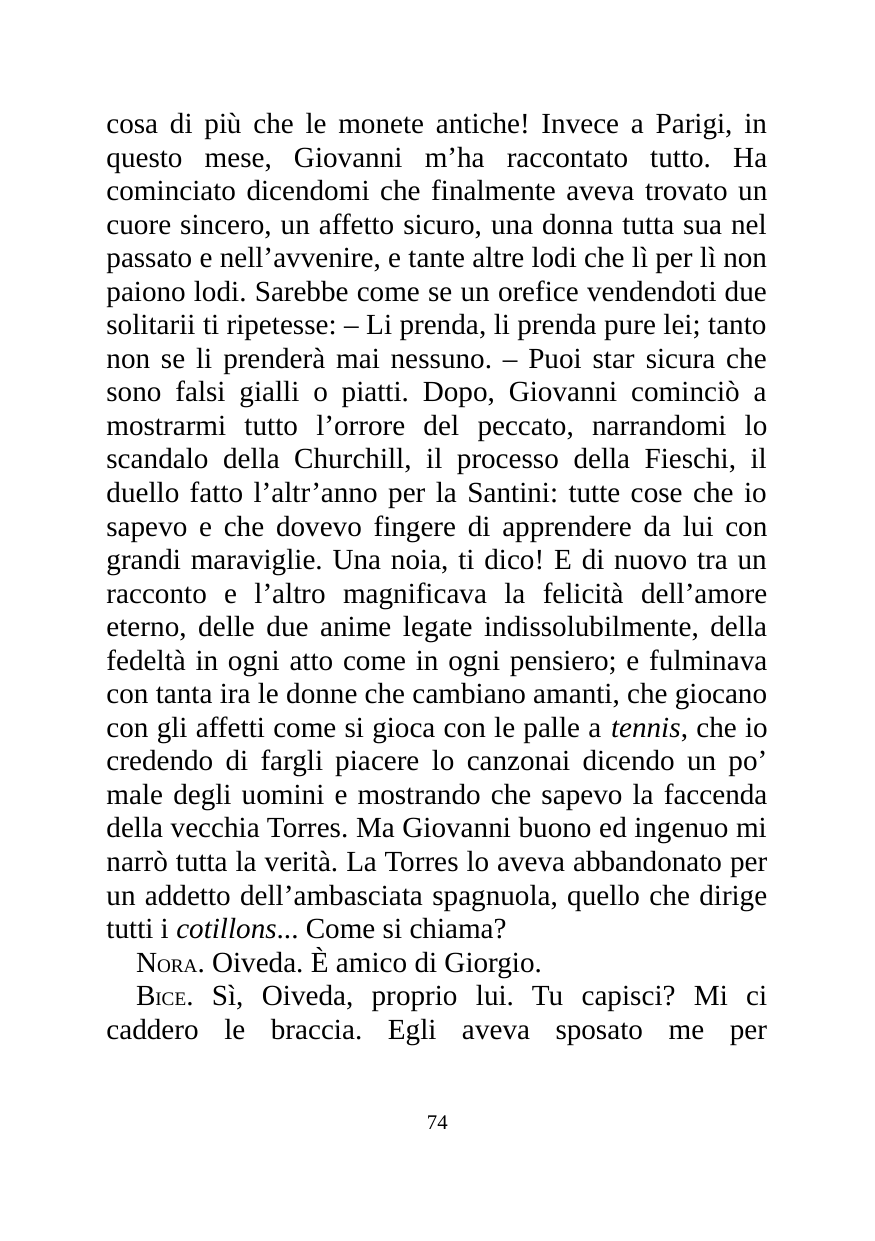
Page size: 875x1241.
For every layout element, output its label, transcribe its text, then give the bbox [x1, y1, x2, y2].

text Nora. Oiveda. È amico di Giorgio. [106, 945, 768, 978]
text cosa di più che le monete antiche! Invece a Parigi, in questo mese, Giovanni m’ha raccontato tutto. Ha cominciato dicendomi che finalmente aveva trovato un cuore sincero, un affetto sicuro, una donna tutta sua nel passato e nell’avvenire, e tante altre lodi che lì per lì non paiono lodi. Sarebbe come se un orefice vendendoti due solitarii ti ripetesse: – Li prenda, li prenda pure lei; tanto non se li prenderà mai nessuno. – Puoi star sicura che sono falsi gialli o piatti. Dopo, Giovanni cominciò a mostrarmi tutto l’orrore del peccato, narrandomi lo scandalo della Churchill, il processo della Fieschi, il duello fatto l’altr’anno per la Santini: tutte cose che io sapevo e che dovevo fingere di apprendere da lui con grandi maraviglie. Una noia, ti dico! E di nuovo tra un racconto e l’altro magnificava la felicità dell’amore eterno, delle due anime legate indissolubilmente, della fedeltà in ogni atto come in ogni pensiero; e fulminava con tanta ira le donne che cambiano amanti, che giocano con gli affetti come si gioca con le palle a tennis, che io credendo di fargli piacere lo canzonai dicendo un po’ male degli uomini e mostrando che sapevo la faccenda della vecchia Torres. Ma Giovanni buono ed ingenuo mi narrò tutta la verità. La Torres lo aveva abbandonato per un addetto dell’ambasciata spagnuola, quello che dirige tutti i cotillons... Come si chiama? [106, 106, 768, 945]
text Bice. Sì, Oiveda, proprio lui. Tu capisci? Mi ci caddero le braccia. Egli aveva sposato me per [106, 978, 768, 1045]
